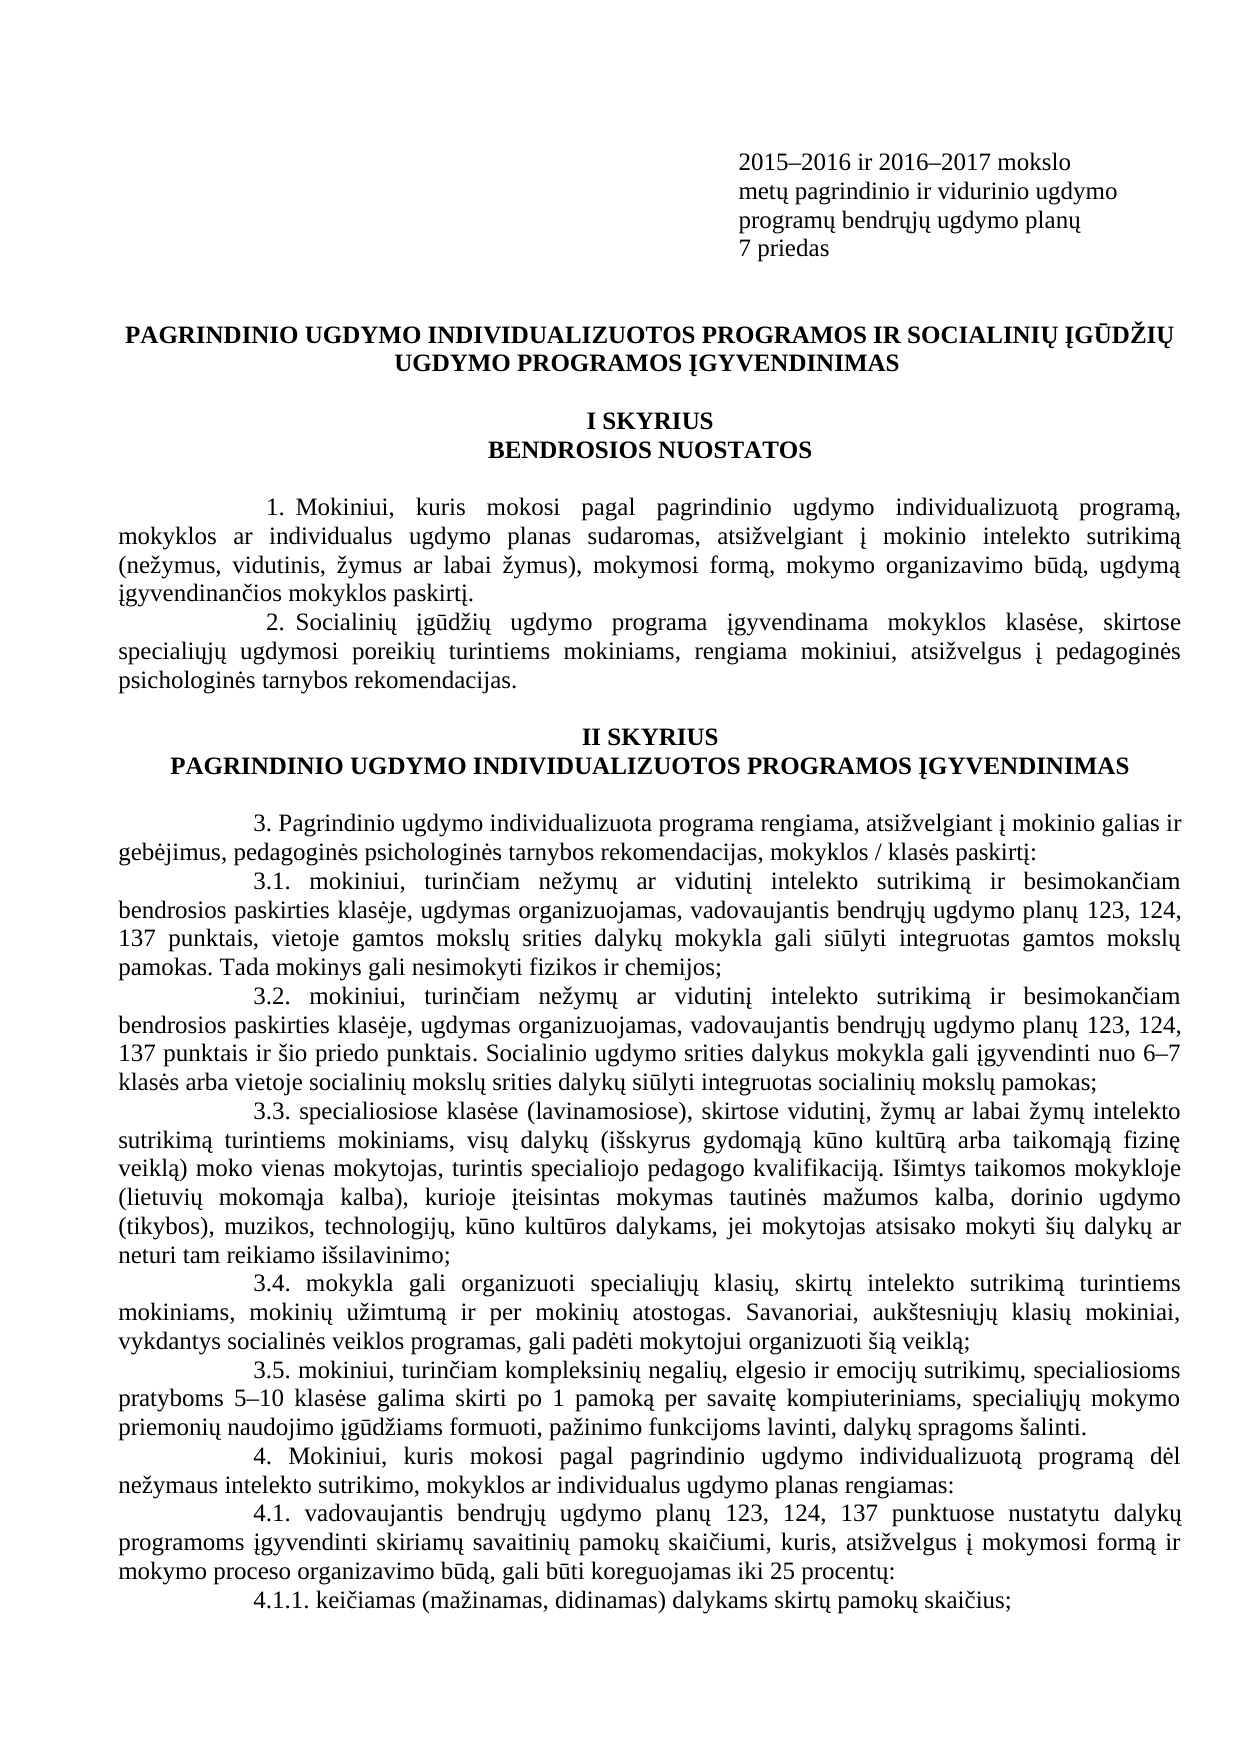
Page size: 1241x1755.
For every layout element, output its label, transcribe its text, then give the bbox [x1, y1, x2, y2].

text 2. Socialinių įgūdžių ugdymo programa įgyvendinama mokyklos klasėse, skirtose specialiųjų ugdymosi poreikių turintiems mokiniams, rengiama mokiniui, atsižvelgus į pedagoginės psichologinės tarnybos rekomendacijas. [118, 607, 1182, 693]
text 3.3. specialiosiose klasėse (lavinamosiose), skirtose vidutinį, žymų ar labai žymų intelekto sutrikimą turintiems mokiniams, visų dalykų (išskyrus gydomąją kūno kultūrą arba taikomąją fizinę veiklą) moko vienas mokytojas, turintis specialiojo pedagogo kvalifikaciją. Išimtys taikomos mokykloje (lietuvių mokomąja kalba), kurioje įteisintas mokymas tautinės mažumos kalba, dorinio ugdymo (tikybos), muzikos, technologijų, kūno kultūros dalykams, jei mokytojas atsisako mokyti šių dalykų ar neturi tam reikiamo išsilavinimo; [118, 1096, 1182, 1268]
text 3.1. mokiniui, turinčiam nežymų ar vidutinį intelekto sutrikimą ir besimokančiam bendrosios paskirties klasėje, ugdymas organizuojamas, vadovaujantis bendrųjų ugdymo planų 123, 124, 137 punktais, vietoje gamtos mokslų srities dalykų mokykla gali siūlyti integruotas gamtos mokslų pamokas. Tada mokinys gali nesimokyti fizikos ir chemijos; [118, 866, 1182, 981]
text 4. Mokiniui, kuris mokosi pagal pagrindinio ugdymo individualizuotą programą dėl nežymaus intelekto sutrikimo, mokyklos ar individualus ugdymo planas rengiamas: [118, 1441, 1182, 1498]
text I SKYRIUS [118, 406, 1182, 435]
text 7 priedas [738, 233, 1182, 262]
text PAGRINDINIO UGDYMO INDIVIDUALIZUOTOS PROGRAMOS ĮGYVENDINIMAS [118, 751, 1182, 780]
text 3.4. mokykla gali organizuoti specialiųjų klasių, skirtų intelekto sutrikimą turintiems mokiniams, mokinių užimtumą ir per mokinių atostogas. Savanoriai, aukštesniųjų klasių mokiniai, vykdantys socialinės veiklos programas, gali padėti mokytojui organizuoti šią veiklą; [118, 1268, 1182, 1355]
text 3.5. mokiniui, turinčiam kompleksinių negalių, elgesio ir emocijų sutrikimų, specialiosioms pratyboms 5–10 klasėse galima skirti po 1 pamoką per savaitę kompiuteriniams, specialiųjų mokymo priemonių naudojimo įgūdžiams formuoti, pažinimo funkcijoms lavinti, dalykų spragoms šalinti. [118, 1355, 1182, 1441]
text 4.1.1. keičiamas (mažinamas, didinamas) dalykams skirtų pamokų skaičius; [118, 1585, 1182, 1613]
text 2015–2016 ir 2016–2017 mokslo [738, 147, 1182, 176]
text programų bendrųjų ugdymo planų [738, 205, 1182, 233]
text BENDROSIOS NUOSTATOS [118, 435, 1182, 463]
text PAGRINDINIO UGDYMO INDIVIDUALIZUOTOS PROGRAMOS IR SOCIALINIŲ ĮGŪDŽIŲ UGDYMO PROGRAMOS ĮGYVENDINIMAS [118, 320, 1182, 377]
text 4.1. vadovaujantis bendrųjų ugdymo planų 123, 124, 137 punktuose nustatytu dalykų programoms įgyvendinti skiriamų savaitinių pamokų skaičiumi, kuris, atsižvelgus į mokymosi formą ir mokymo proceso organizavimo būdą, gali būti koreguojamas iki 25 procentų: [118, 1498, 1182, 1585]
text metų pagrindinio ir vidurinio ugdymo [738, 176, 1182, 205]
text 1. Mokiniui, kuris mokosi pagal pagrindinio ugdymo individualizuotą programą, mokyklos ar individualus ugdymo planas sudaromas, atsižvelgiant į mokinio intelekto sutrikimą (nežymus, vidutinis, žymus ar labai žymus), mokymosi formą, mokymo organizavimo būdą, ugdymą įgyvendinančios mokyklos paskirtį. [118, 492, 1182, 607]
text 3. Pagrindinio ugdymo individualizuota programa rengiama, atsižvelgiant į mokinio galias ir gebėjimus, pedagoginės psichologinės tarnybos rekomendacijas, mokyklos / klasės paskirtį: [118, 808, 1182, 866]
text 3.2. mokiniui, turinčiam nežymų ar vidutinį intelekto sutrikimą ir besimokančiam bendrosios paskirties klasėje, ugdymas organizuojamas, vadovaujantis bendrųjų ugdymo planų 123, 124, 137 punktais ir šio priedo punktais. Socialinio ugdymo srities dalykus mokykla gali įgyvendinti nuo 6–7 klasės arba vietoje socialinių mokslų srities dalykų siūlyti integruotas socialinių mokslų pamokas; [118, 981, 1182, 1096]
text II SKYRIUS [118, 722, 1182, 751]
